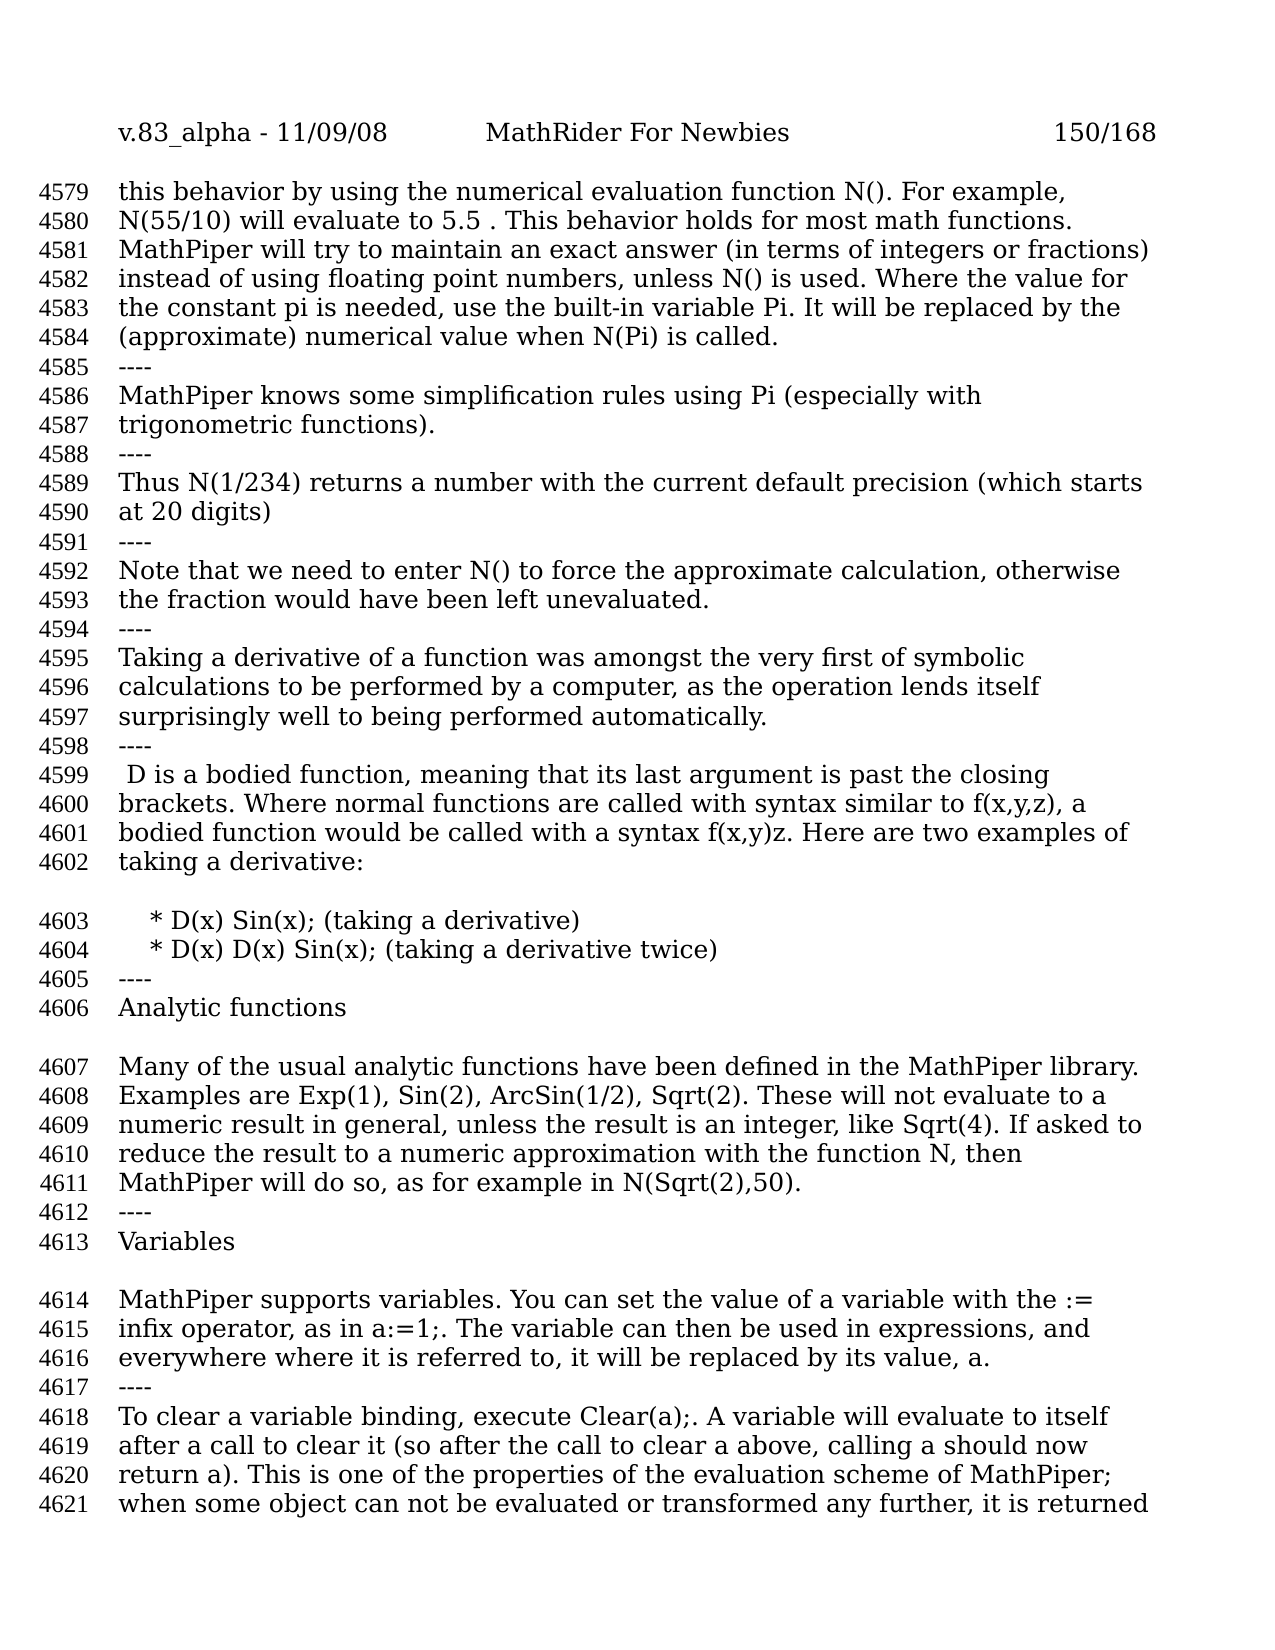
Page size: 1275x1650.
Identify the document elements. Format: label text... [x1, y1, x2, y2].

text Analytic functions [118, 993, 1157, 1023]
text ---- [118, 527, 1157, 556]
text Variables [118, 1227, 1157, 1256]
text ---- [118, 439, 1157, 468]
text To clear a variable binding, execute Clear(a);. A variable will evaluate to itself after a call to clear it (so after the call to clear a above, calling a should now return a). This is one of the properties of the evaluation scheme of MathPiper; when some object can not be evaluated or transformed any further, it is returned [118, 1402, 1157, 1518]
text Taking a derivative of a function was amongst the very first of symbolic calculations to be performed by a computer, as the operation lends itself surprisingly well to being performed automatically. [118, 643, 1157, 731]
text ---- [118, 964, 1157, 993]
text Note that we need to enter N() to force the approximate calculation, otherwise the fraction would have been left unevaluated. [118, 556, 1157, 614]
text ---- [118, 1198, 1157, 1227]
text Thus N(1/234) returns a number with the current default precision (which starts at 20 digits) [118, 468, 1157, 527]
text ---- [118, 1373, 1157, 1402]
text this behavior by using the numerical evaluation function N(). For example, N(55/10) will evaluate to 5.5 . This behavior holds for most math functions. MathPiper will try to maintain an exact answer (in terms of integers or fractions) instead of using floating point numbers, unless N() is used. Where the value for the constant pi is needed, use the built-in variable Pi. It will be replaced by the (approximate) numerical value when N(Pi) is called. [118, 177, 1157, 352]
text * D(x) D(x) Sin(x); (taking a derivative twice) [118, 935, 1157, 964]
text MathPiper supports variables. You can set the value of a variable with the := infix operator, as in a:=1;. The variable can then be used in expressions, and everywhere where it is referred to, it will be replaced by its value, a. [118, 1285, 1157, 1373]
text MathPiper knows some simplification rules using Pi (especially with trigonometric functions). [118, 381, 1157, 439]
text ---- [118, 614, 1157, 643]
text * D(x) Sin(x); (taking a derivative) [118, 906, 1157, 935]
text ---- [118, 731, 1157, 760]
text ---- [118, 352, 1157, 381]
text Many of the usual analytic functions have been defined in the MathPiper library. Examples are Exp(1), Sin(2), ArcSin(1/2), Sqrt(2). These will not evaluate to a numeric result in general, unless the result is an integer, like Sqrt(4). If asked to reduce the result to a numeric approximation with the function N, then MathPiper will do so, as for example in N(Sqrt(2),50). [118, 1052, 1157, 1198]
text D is a bodied function, meaning that its last argument is past the closing brackets. Where normal functions are called with syntax similar to f(x,y,z), a bodied function would be called with a syntax f(x,y)z. Here are two examples of taking a derivative: [118, 760, 1157, 877]
